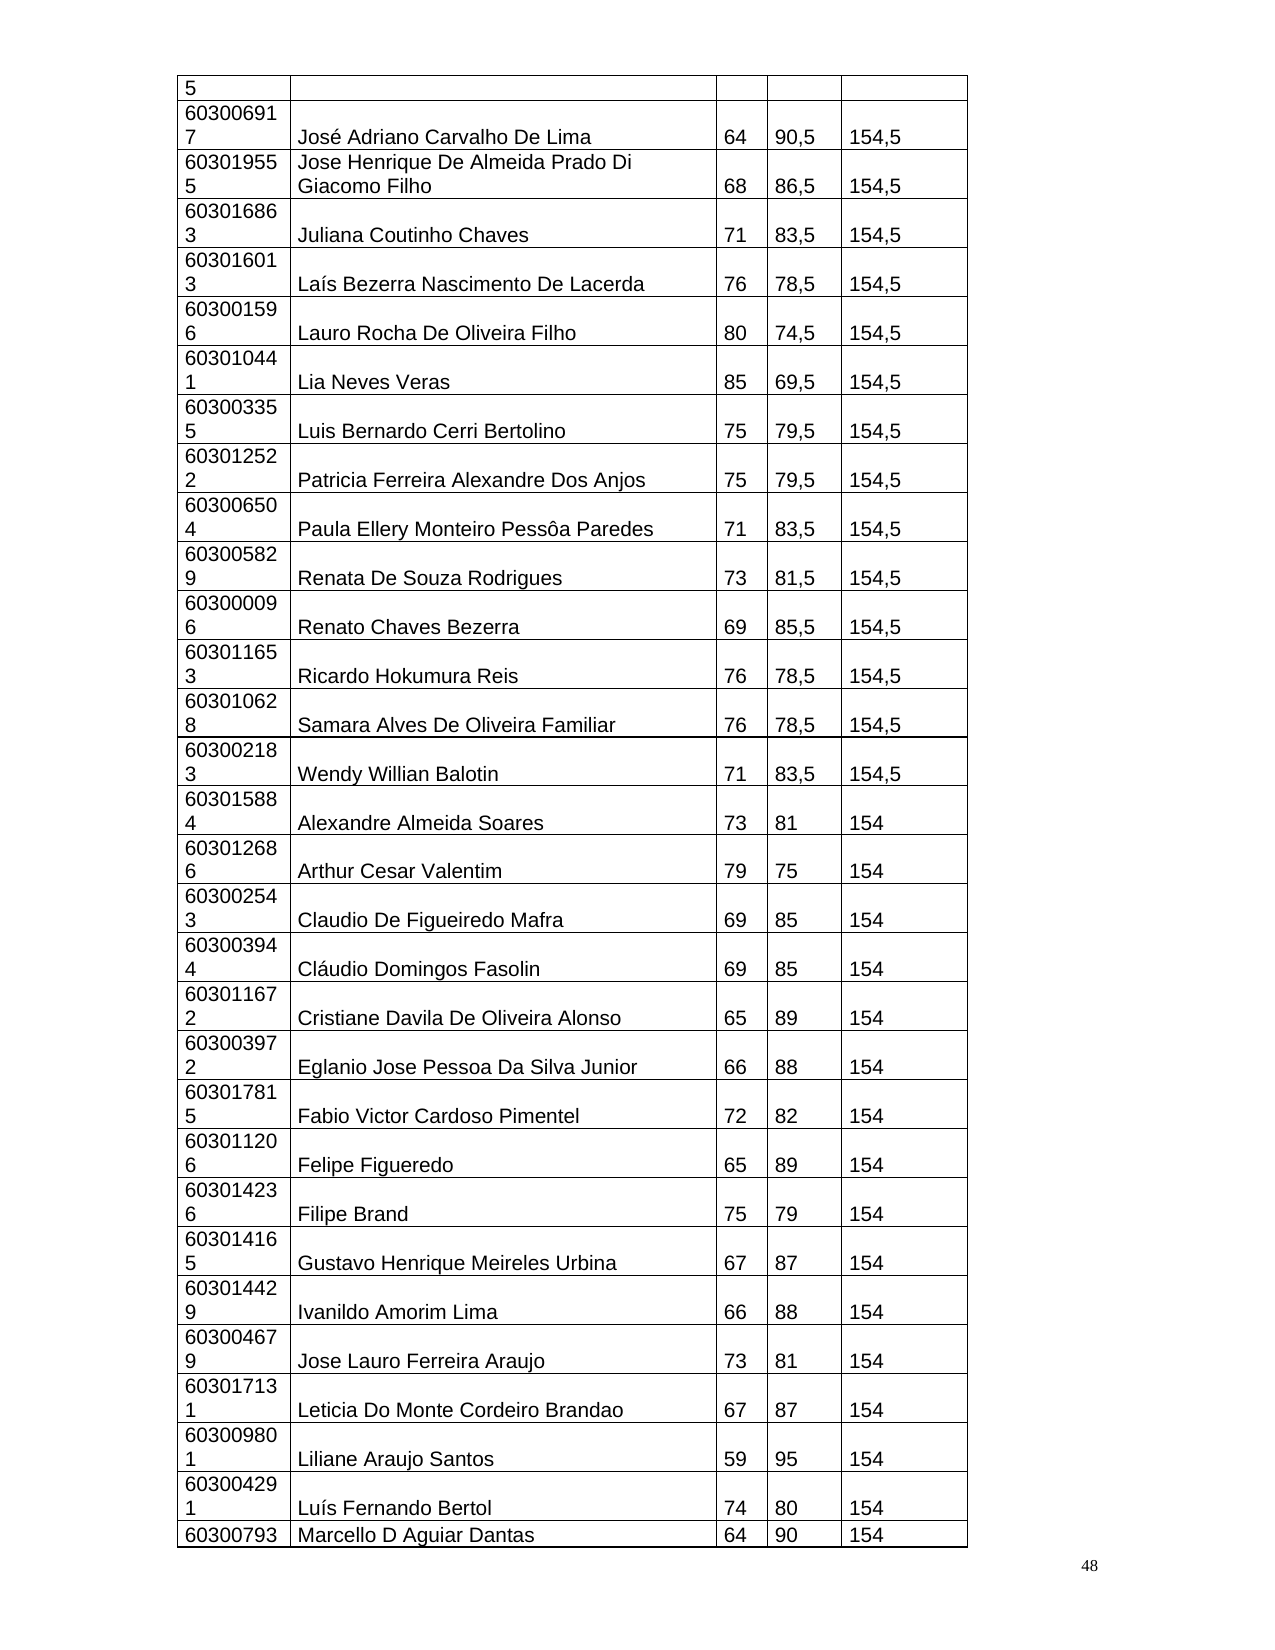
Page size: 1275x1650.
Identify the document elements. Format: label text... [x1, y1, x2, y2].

table_cell 89 [768, 982, 841, 1030]
table_cell 73 [717, 786, 767, 834]
table_cell 154,5 [842, 689, 967, 736]
table_cell 86,5 [768, 150, 841, 198]
table_cell 65 [717, 982, 767, 1030]
table_cell [717, 76, 767, 100]
table_cell 81,5 [768, 542, 841, 589]
table_cell 79 [717, 835, 767, 883]
table_cell 154 [842, 1227, 967, 1275]
table_cell 154 [842, 1276, 967, 1324]
table_cell 80 [717, 297, 767, 345]
table_cell 60300793 [178, 1521, 290, 1546]
table_cell Laís Bezerra Nascimento De Lacerda [291, 248, 716, 296]
table_cell [291, 76, 716, 100]
table_cell 64 [717, 1521, 767, 1546]
table_cell José Adriano Carvalho De Lima [291, 101, 716, 149]
table_cell 603011672 [178, 982, 290, 1030]
table_cell 154,5 [842, 395, 967, 443]
table_cell Wendy Willian Balotin [291, 738, 716, 785]
table_cell 87 [768, 1374, 841, 1422]
table_cell 603014165 [178, 1227, 290, 1275]
table_cell 75 [717, 395, 767, 443]
table_cell 83,5 [768, 493, 841, 541]
table_cell 66 [717, 1276, 767, 1324]
table_cell 78,5 [768, 640, 841, 687]
table_cell 74 [717, 1472, 767, 1520]
table_cell 85,5 [768, 591, 841, 638]
table_cell 603002543 [178, 884, 290, 932]
table_cell 73 [717, 1325, 767, 1373]
table_cell 83,5 [768, 199, 841, 247]
table_cell 81 [768, 786, 841, 834]
table_cell Renata De Souza Rodrigues [291, 542, 716, 589]
table_cell Juliana Coutinho Chaves [291, 199, 716, 247]
table_cell Jose Lauro Ferreira Araujo [291, 1325, 716, 1373]
table_cell 5 [178, 76, 290, 100]
table_cell 154 [842, 1031, 967, 1079]
table_cell Filipe Brand [291, 1178, 716, 1226]
table_cell Cláudio Domingos Fasolin [291, 933, 716, 981]
table_cell 154 [842, 786, 967, 834]
table_cell Eglanio Jose Pessoa Da Silva Junior [291, 1031, 716, 1079]
table_cell Gustavo Henrique Meireles Urbina [291, 1227, 716, 1275]
table_cell Arthur Cesar Valentim [291, 835, 716, 883]
table_cell Paula Ellery Monteiro Pessôa Paredes [291, 493, 716, 541]
table_cell 79,5 [768, 395, 841, 443]
table_cell 603003944 [178, 933, 290, 981]
table_cell 79,5 [768, 444, 841, 492]
table_cell 154 [842, 1080, 967, 1128]
table_cell 85 [768, 933, 841, 981]
table_cell 603011206 [178, 1129, 290, 1177]
table_cell Ricardo Hokumura Reis [291, 640, 716, 687]
table_cell 154 [842, 884, 967, 932]
table_cell 154,5 [842, 297, 967, 345]
table_cell 80 [768, 1472, 841, 1520]
table_cell 68 [717, 150, 767, 198]
table_cell 154,5 [842, 101, 967, 149]
table_cell 603010441 [178, 346, 290, 394]
table_cell 603003972 [178, 1031, 290, 1079]
table_cell 154,5 [842, 199, 967, 247]
table_cell 154,5 [842, 248, 967, 296]
table_cell 88 [768, 1276, 841, 1324]
table_cell 154,5 [842, 493, 967, 541]
table_cell Luis Bernardo Cerri Bertolino [291, 395, 716, 443]
table_cell 154 [842, 1374, 967, 1422]
table_cell Ivanildo Amorim Lima [291, 1276, 716, 1324]
table_cell 603001596 [178, 297, 290, 345]
table_cell 603017131 [178, 1374, 290, 1422]
table_cell 603004679 [178, 1325, 290, 1373]
table_cell Cristiane Davila De Oliveira Alonso [291, 982, 716, 1030]
table_cell 64 [717, 101, 767, 149]
table_cell 603000096 [178, 591, 290, 638]
table_cell 603012522 [178, 444, 290, 492]
table_cell 154,5 [842, 150, 967, 198]
table_cell 154,5 [842, 444, 967, 492]
table_cell 154 [842, 1325, 967, 1373]
table_cell 154,5 [842, 738, 967, 785]
table_cell 603011653 [178, 640, 290, 687]
table_cell 603006917 [178, 101, 290, 149]
table_cell Alexandre Almeida Soares [291, 786, 716, 834]
table_cell 154 [842, 982, 967, 1030]
table_cell 71 [717, 199, 767, 247]
table_cell 154 [842, 1472, 967, 1520]
table_cell 75 [717, 1178, 767, 1226]
table_cell 71 [717, 493, 767, 541]
table_cell Liliane Araujo Santos [291, 1423, 716, 1471]
table_cell 154,5 [842, 591, 967, 638]
table_cell 603012686 [178, 835, 290, 883]
table_cell 154,5 [842, 542, 967, 589]
table_cell 69 [717, 591, 767, 638]
table_cell 69 [717, 933, 767, 981]
table_cell 72 [717, 1080, 767, 1128]
table_cell 154 [842, 1129, 967, 1177]
table_cell Felipe Figueredo [291, 1129, 716, 1177]
table_cell 603004291 [178, 1472, 290, 1520]
table_cell 603014429 [178, 1276, 290, 1324]
table_cell 67 [717, 1227, 767, 1275]
table_cell 89 [768, 1129, 841, 1177]
table_cell 603015884 [178, 786, 290, 834]
table_cell 85 [768, 884, 841, 932]
table_cell 69,5 [768, 346, 841, 394]
table_cell 90 [768, 1521, 841, 1546]
table_cell 71 [717, 738, 767, 785]
table_cell Renato Chaves Bezerra [291, 591, 716, 638]
table_cell 82 [768, 1080, 841, 1128]
table_cell 603009801 [178, 1423, 290, 1471]
table_cell 154,5 [842, 640, 967, 687]
table_cell 603003355 [178, 395, 290, 443]
table_cell 603002183 [178, 738, 290, 785]
table_cell 75 [768, 835, 841, 883]
table_cell Marcello D Aguiar Dantas [291, 1521, 716, 1546]
table_cell Jose Henrique De Almeida Prado Di Giacomo Filho [291, 150, 716, 198]
table_cell Samara Alves De Oliveira Familiar [291, 689, 716, 736]
table_cell 85 [717, 346, 767, 394]
table_cell Lia Neves Veras [291, 346, 716, 394]
table_cell 154 [842, 1178, 967, 1226]
table_cell 76 [717, 640, 767, 687]
table_cell 154 [842, 933, 967, 981]
table_cell 603005829 [178, 542, 290, 589]
table_cell 87 [768, 1227, 841, 1275]
table_cell 95 [768, 1423, 841, 1471]
table_cell Fabio Victor Cardoso Pimentel [291, 1080, 716, 1128]
table_cell 603016863 [178, 199, 290, 247]
table_cell Lauro Rocha De Oliveira Filho [291, 297, 716, 345]
table_cell 66 [717, 1031, 767, 1079]
table_cell 76 [717, 689, 767, 736]
table_cell Patricia Ferreira Alexandre Dos Anjos [291, 444, 716, 492]
table_cell 88 [768, 1031, 841, 1079]
table_cell Leticia Do Monte Cordeiro Brandao [291, 1374, 716, 1422]
table_cell Luís Fernando Bertol [291, 1472, 716, 1520]
table_cell 603006504 [178, 493, 290, 541]
table_cell [842, 76, 967, 100]
table_cell 75 [717, 444, 767, 492]
table_cell 67 [717, 1374, 767, 1422]
table_cell 79 [768, 1178, 841, 1226]
table_cell 90,5 [768, 101, 841, 149]
table_cell 603019555 [178, 150, 290, 198]
table_cell 83,5 [768, 738, 841, 785]
table_cell 78,5 [768, 689, 841, 736]
table_cell 603014236 [178, 1178, 290, 1226]
table_cell 81 [768, 1325, 841, 1373]
table_cell 78,5 [768, 248, 841, 296]
table_cell 603017815 [178, 1080, 290, 1128]
table_cell 154 [842, 1423, 967, 1471]
table_cell 65 [717, 1129, 767, 1177]
table_cell Claudio De Figueiredo Mafra [291, 884, 716, 932]
table_cell [768, 76, 841, 100]
table_cell 73 [717, 542, 767, 589]
table_cell 603016013 [178, 248, 290, 296]
table_cell 603010628 [178, 689, 290, 736]
table_cell 154 [842, 835, 967, 883]
table_cell 154 [842, 1521, 967, 1546]
table_cell 154,5 [842, 346, 967, 394]
table_cell 59 [717, 1423, 767, 1471]
table_cell 76 [717, 248, 767, 296]
table_cell 69 [717, 884, 767, 932]
table_cell 74,5 [768, 297, 841, 345]
